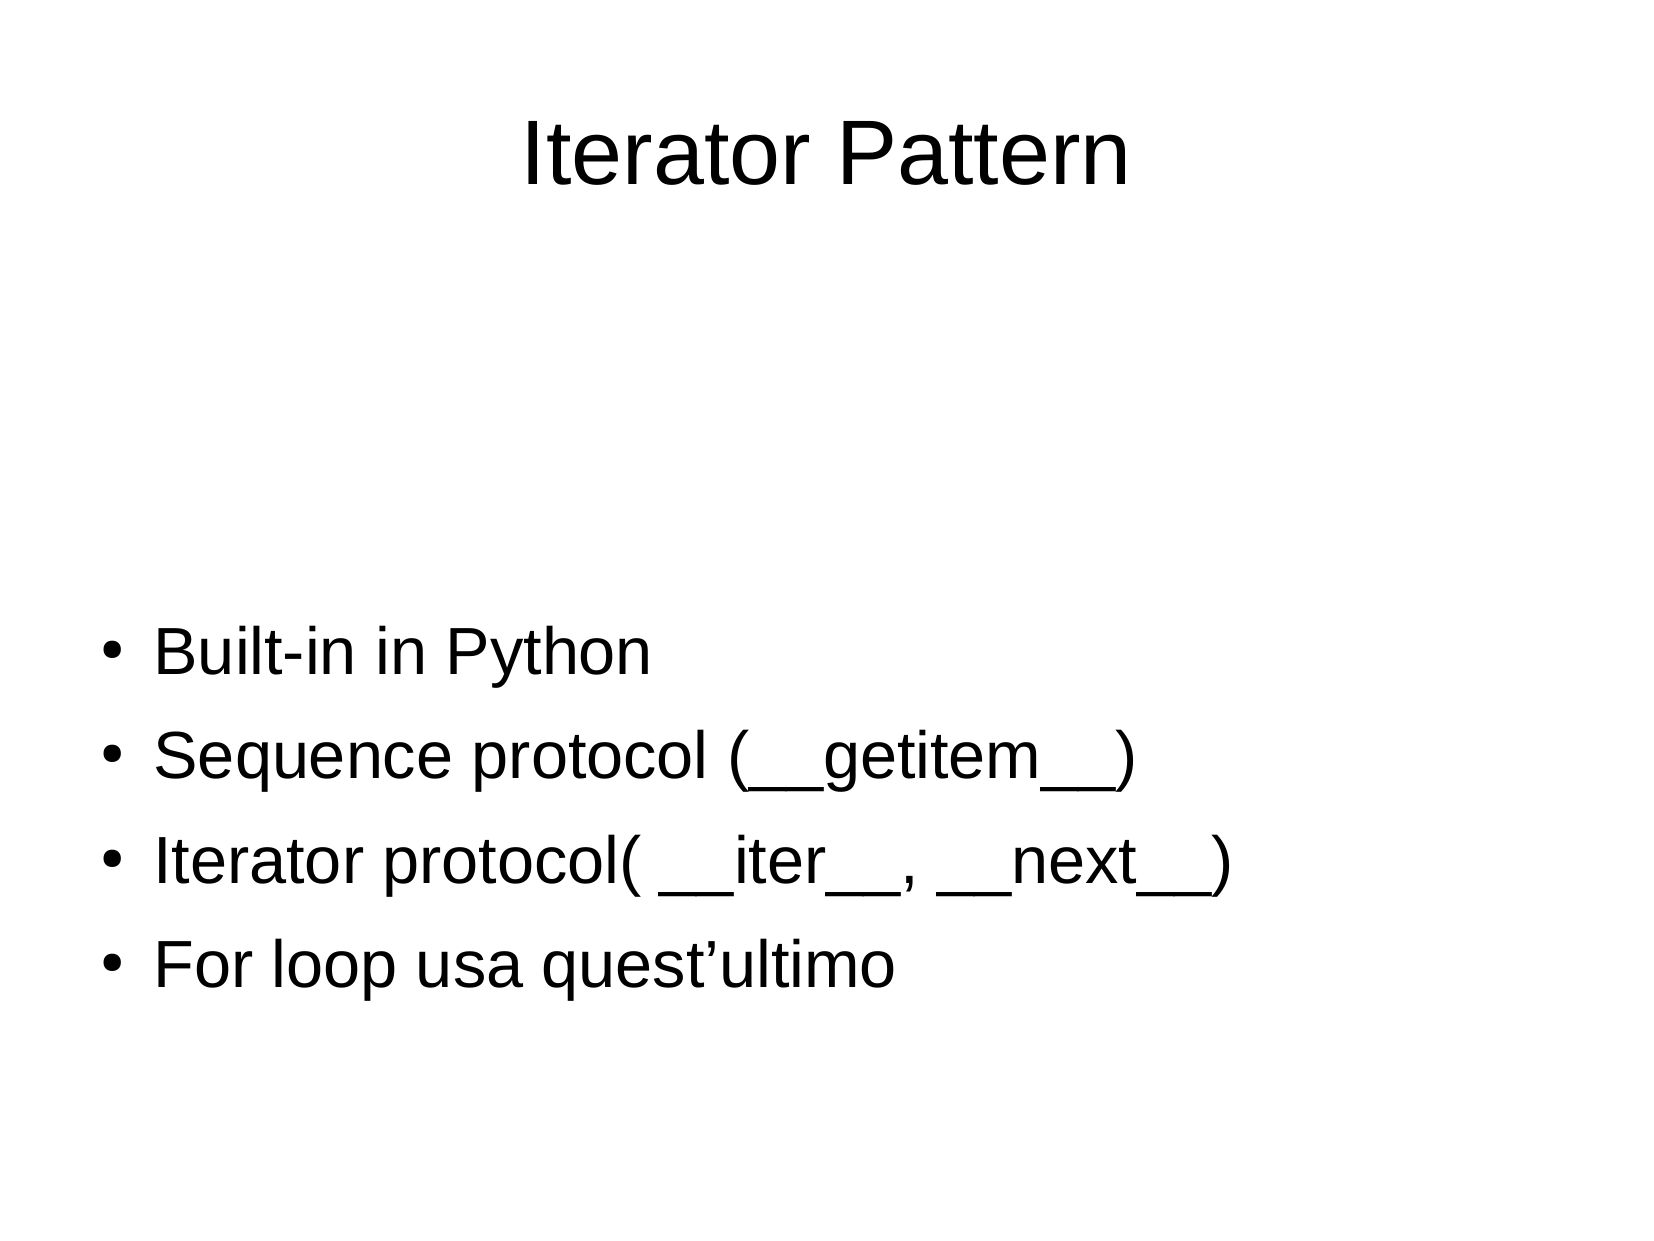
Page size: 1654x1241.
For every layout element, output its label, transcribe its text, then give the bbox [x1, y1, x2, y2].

list Built-in in Python Sequence protocol (__getitem__) Iterator protocol( __iter__, __next__) For loop usa quest’ultimo [82, 614, 1571, 1010]
title Iterator Pattern [82, 49, 1571, 257]
